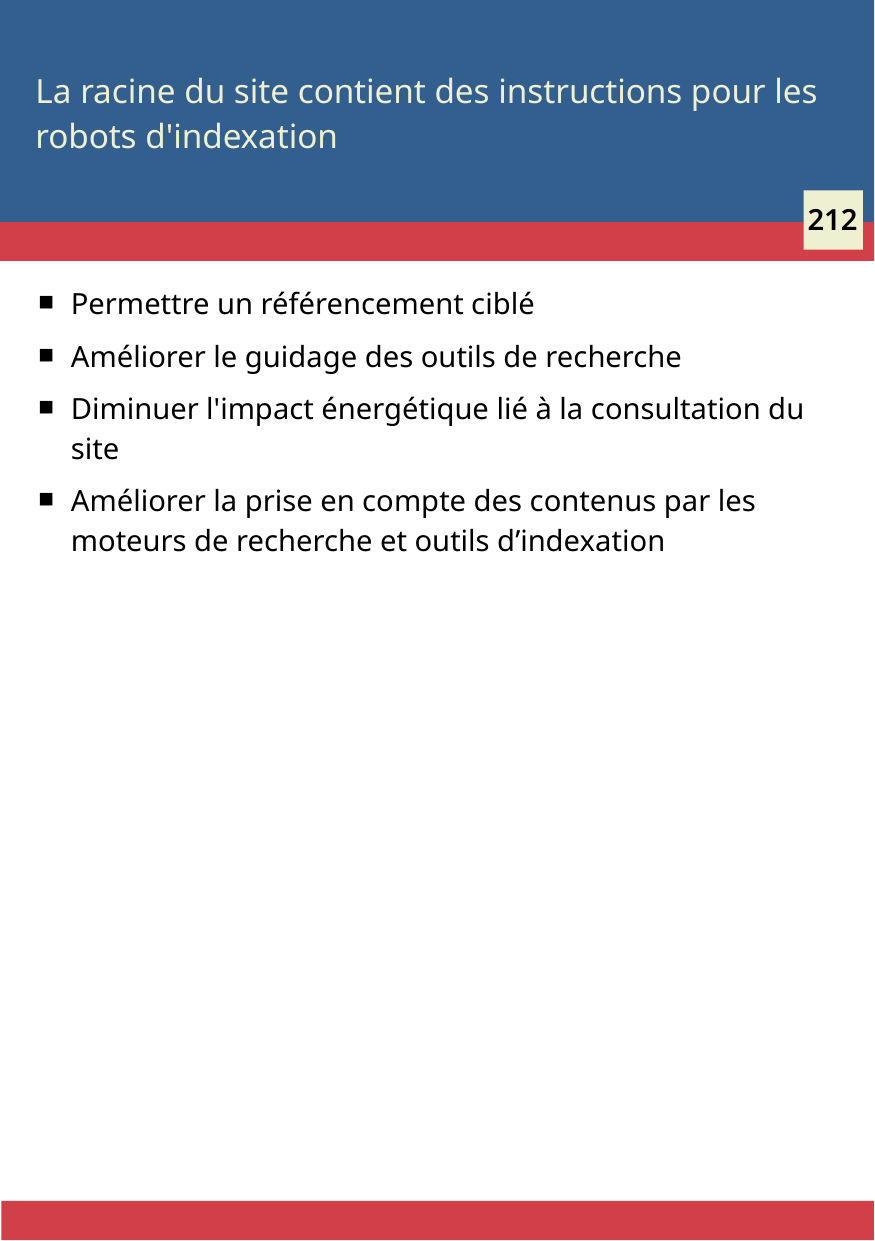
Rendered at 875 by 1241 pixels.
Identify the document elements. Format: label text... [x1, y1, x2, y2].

list Permettre un référencement ciblé Améliorer le guidage des outils de recherche Diminuer l'impact énergétique lié à la consultation du site Améliorer la prise en compte des contenus par les moteurs de recherche et outils d’indexation [23, 283, 839, 1111]
title La racine du site contient des instructions pour les robots d'indexation [35, 13, 839, 213]
text_box 212 [803, 188, 863, 249]
